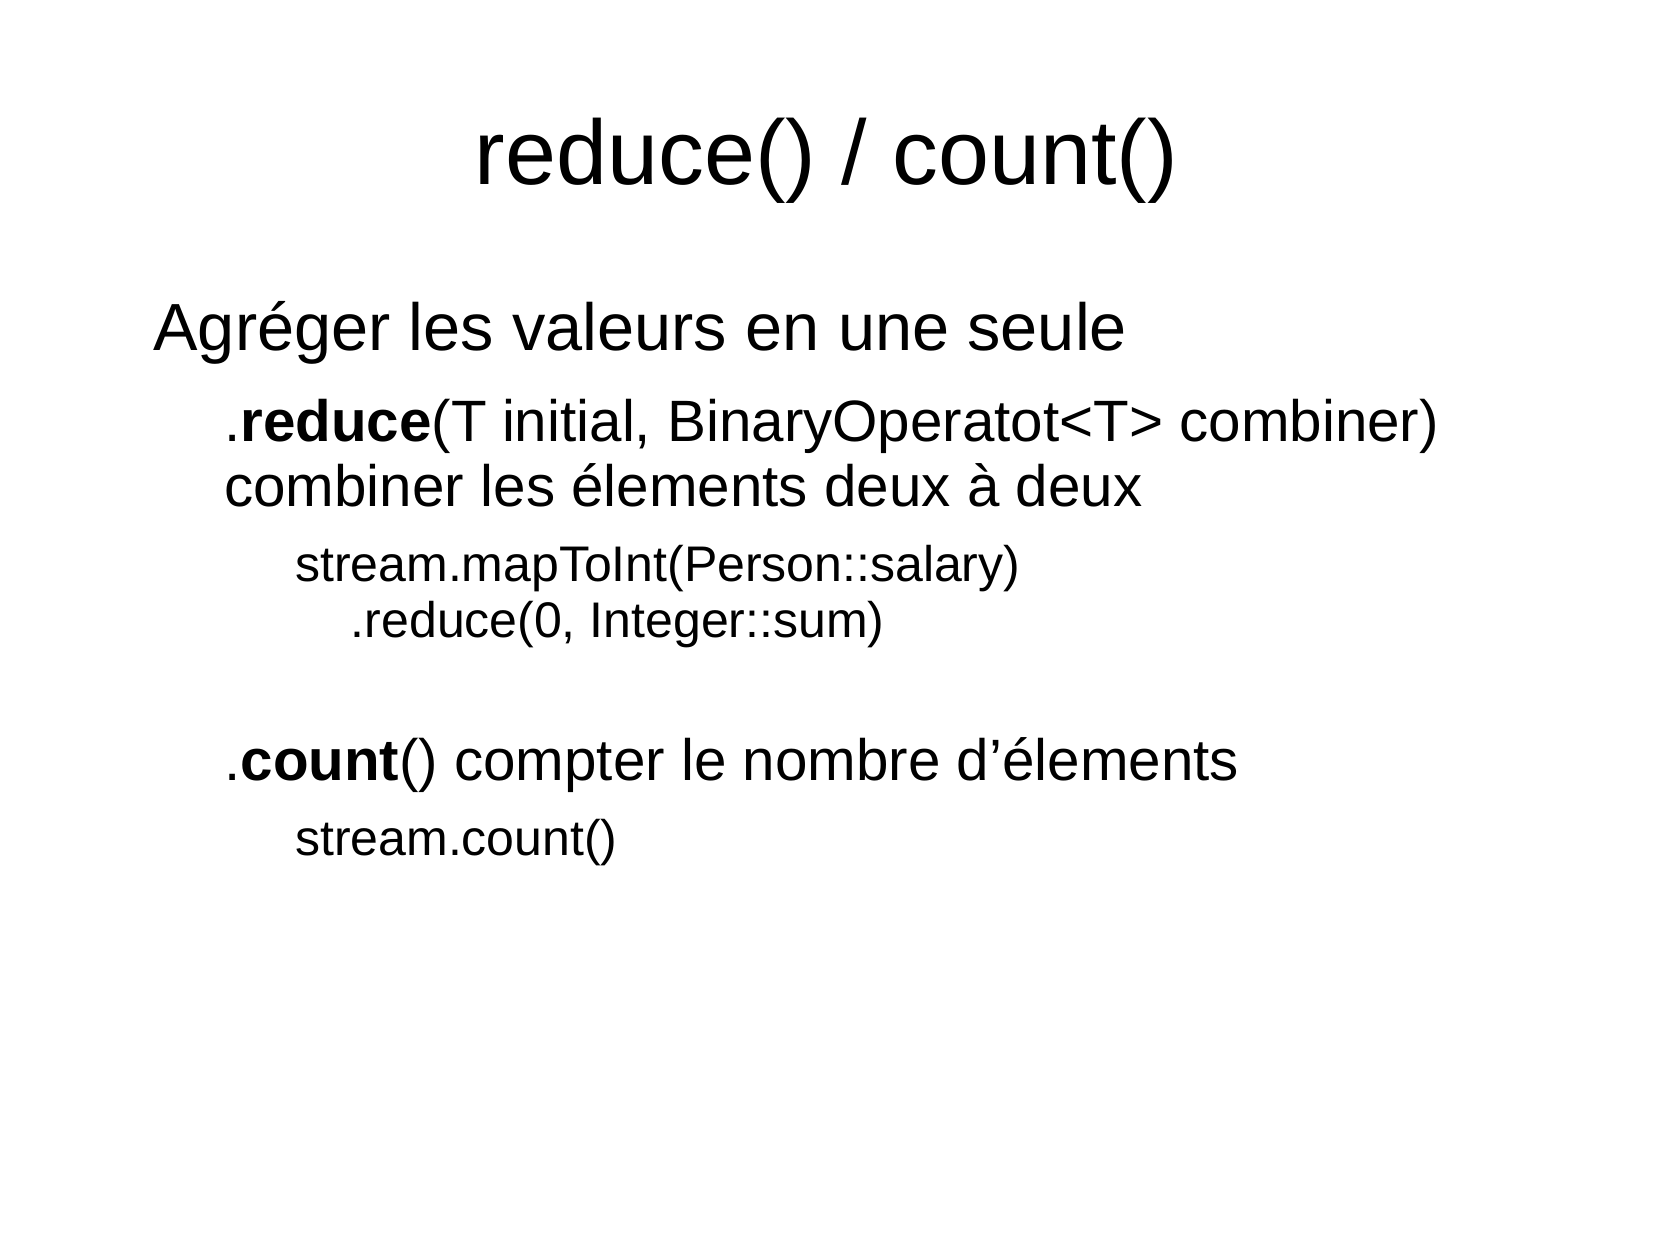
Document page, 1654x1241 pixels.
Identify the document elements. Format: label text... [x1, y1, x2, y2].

title reduce() / count() [82, 49, 1571, 257]
list Agréger les valeurs en une seule .reduce(T initial, BinaryOperatot<T> combiner) combiner les élements deux à deux stream.mapToInt(Person::salary) .reduce(0, Integer::sum) .count() compter le nombre d’élements stream.count() [82, 290, 1571, 1066]
